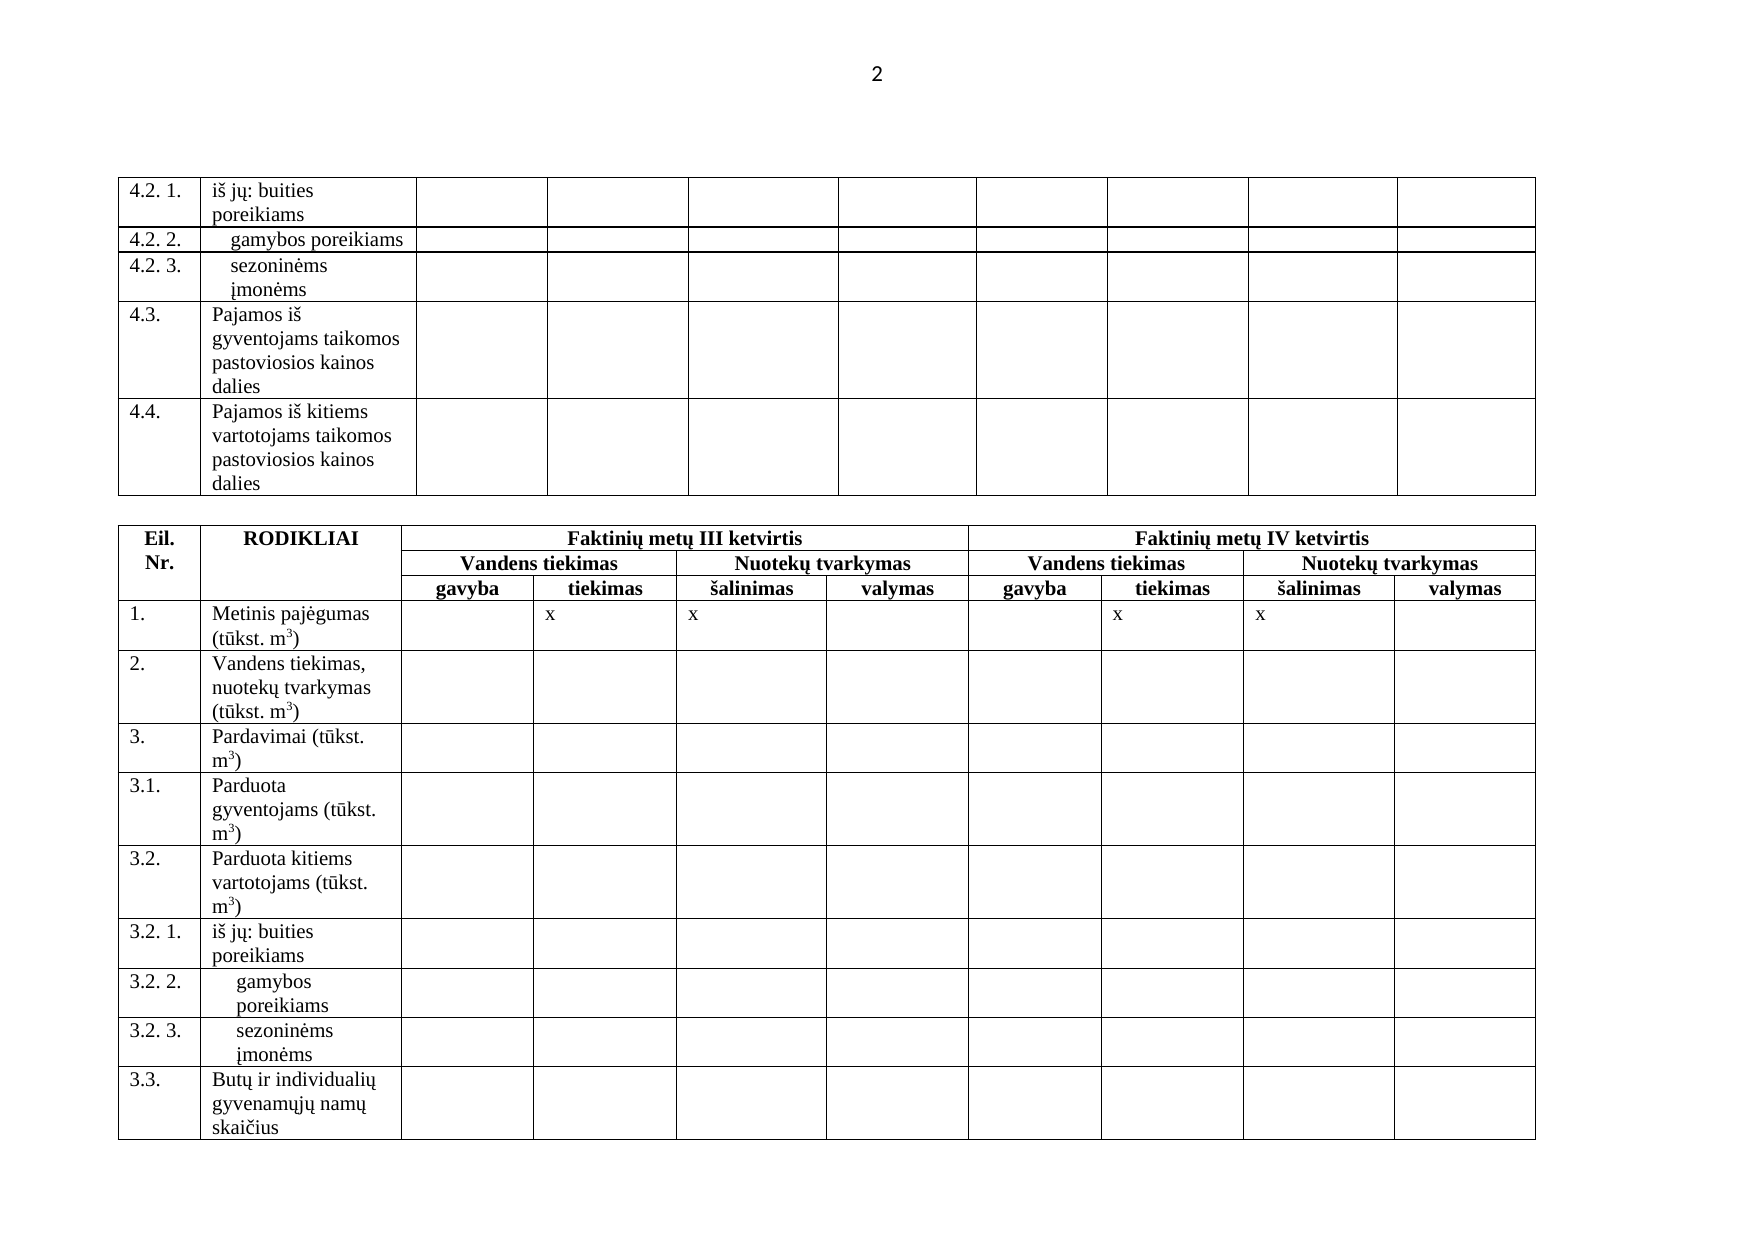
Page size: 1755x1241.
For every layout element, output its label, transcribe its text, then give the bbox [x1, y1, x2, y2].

table_cell [1395, 773, 1535, 845]
table_cell [548, 178, 688, 226]
table_cell 4.2. 3. [119, 253, 200, 301]
table_cell [402, 773, 533, 845]
table_cell [1244, 846, 1394, 918]
table_cell [969, 919, 1101, 967]
table_cell [1108, 302, 1248, 398]
table_cell [827, 969, 968, 1017]
table_cell [677, 724, 826, 772]
table_cell [534, 724, 676, 772]
table_cell [677, 919, 826, 967]
table_cell [969, 1018, 1101, 1066]
table_cell tiekimas [1102, 576, 1243, 600]
table_cell Pajamos iš gyventojams taikomos pastoviosios kainos dalies [201, 302, 416, 398]
table_cell [677, 1018, 826, 1066]
table_cell [1398, 178, 1535, 226]
table_cell šalinimas [677, 576, 826, 600]
table_cell Nuotekų tvarkymas [677, 551, 968, 575]
table_cell [1244, 724, 1394, 772]
table_header RODIKLIAI [201, 526, 401, 600]
table_cell 4.3. [119, 302, 200, 398]
table_cell Vandens tiekimas [969, 551, 1243, 575]
table_cell [402, 919, 533, 967]
table_cell [534, 969, 676, 1017]
table_header Faktinių metų III ketvirtis [402, 526, 968, 550]
table_cell [1102, 724, 1243, 772]
table_cell [1102, 1018, 1243, 1066]
table_cell [827, 1018, 968, 1066]
table_cell [827, 724, 968, 772]
table_cell [1395, 1018, 1535, 1066]
table_cell [1395, 601, 1535, 649]
table_cell [689, 253, 838, 301]
table_cell [534, 1067, 676, 1139]
table_cell [1244, 773, 1394, 845]
table_cell [1398, 399, 1535, 495]
table_cell x [1244, 601, 1394, 649]
table_cell [969, 601, 1101, 649]
table_cell 3.2. 3. [119, 1018, 200, 1066]
table_cell [1244, 919, 1394, 967]
table_cell [402, 651, 533, 723]
table_cell [1108, 228, 1248, 251]
table_cell [1108, 178, 1248, 226]
table_cell [534, 846, 676, 918]
table_cell [827, 773, 968, 845]
table_cell [548, 302, 688, 398]
table_cell [402, 846, 533, 918]
table_cell [1249, 178, 1397, 226]
table_cell [534, 919, 676, 967]
table_cell [827, 651, 968, 723]
table_cell sezoninėms įmonėms [201, 1018, 401, 1066]
table_cell 4.4. [119, 399, 200, 495]
table_cell [417, 228, 547, 251]
table_cell [827, 919, 968, 967]
table_cell tiekimas [534, 576, 676, 600]
table_cell 3.2. 2. [119, 969, 200, 1017]
table_cell Pajamos iš kitiems vartotojams taikomos pastoviosios kainos dalies [201, 399, 416, 495]
table_cell 3.3. [119, 1067, 200, 1139]
table_cell [827, 1067, 968, 1139]
table_cell [1108, 399, 1248, 495]
table_cell 3.1. [119, 773, 200, 845]
table_cell iš jų: buities poreikiams [201, 919, 401, 967]
table_cell gamybos poreikiams [201, 228, 416, 251]
table_cell Nuotekų tvarkymas [1244, 551, 1535, 575]
table_cell [1244, 1018, 1394, 1066]
table_cell Pardavimai (tūkst. m3) [201, 724, 401, 772]
table_cell x [677, 601, 826, 649]
table_cell 4.2. 2. [119, 228, 200, 251]
table_cell [839, 178, 976, 226]
table_cell [689, 399, 838, 495]
table_cell [1249, 228, 1397, 251]
table_cell [1395, 919, 1535, 967]
table_cell x [534, 601, 676, 649]
table_cell 3.2. 1. [119, 919, 200, 967]
table_cell gamybos poreikiams [201, 969, 401, 1017]
table_cell [977, 178, 1107, 226]
table_cell [548, 399, 688, 495]
table_cell [689, 178, 838, 226]
table_cell [417, 399, 547, 495]
table_cell [969, 1067, 1101, 1139]
table_cell [689, 302, 838, 398]
table_cell [677, 651, 826, 723]
table_cell [1102, 651, 1243, 723]
table_cell [1398, 253, 1535, 301]
table_cell [969, 724, 1101, 772]
table_cell [839, 302, 976, 398]
table_cell [969, 969, 1101, 1017]
table_cell [548, 253, 688, 301]
table_cell [977, 228, 1107, 251]
table_cell [977, 399, 1107, 495]
table_cell [969, 846, 1101, 918]
table_cell [1102, 1067, 1243, 1139]
table_cell gavyba [402, 576, 533, 600]
table_cell [1244, 651, 1394, 723]
table_cell [534, 651, 676, 723]
table_cell [827, 601, 968, 649]
table_cell Parduota kitiems vartotojams (tūkst. m3) [201, 846, 401, 918]
table_cell [677, 846, 826, 918]
table_cell [1398, 228, 1535, 251]
table_cell [402, 724, 533, 772]
table_cell šalinimas [1244, 576, 1394, 600]
table_cell [839, 253, 976, 301]
table_cell [548, 228, 688, 251]
table_cell [1102, 773, 1243, 845]
table_cell Butų ir individualių gyvenamųjų namų skaičius [201, 1067, 401, 1139]
table_cell [1395, 651, 1535, 723]
table_cell [1249, 302, 1397, 398]
table_cell [689, 228, 838, 251]
table_cell iš jų: buities poreikiams [201, 178, 416, 226]
table_cell x [1102, 601, 1243, 649]
table_cell [1102, 919, 1243, 967]
table_cell [677, 969, 826, 1017]
table_cell [402, 969, 533, 1017]
table_cell 2. [119, 651, 200, 723]
table_cell [839, 399, 976, 495]
table_cell valymas [827, 576, 968, 600]
table_cell [402, 1018, 533, 1066]
table_cell [1108, 253, 1248, 301]
table_cell [417, 253, 547, 301]
table_cell Vandens tiekimas [402, 551, 676, 575]
table_cell Parduota gyventojams (tūkst. m3) [201, 773, 401, 845]
table_cell [977, 302, 1107, 398]
table_cell [1244, 969, 1394, 1017]
table_cell 3. [119, 724, 200, 772]
table_cell Vandens tiekimas, nuotekų tvarkymas (tūkst. m3) [201, 651, 401, 723]
table_cell [417, 178, 547, 226]
table_cell sezoninėms įmonėms [201, 253, 416, 301]
table_cell [1102, 969, 1243, 1017]
table_cell [1395, 724, 1535, 772]
table_cell [969, 773, 1101, 845]
table_cell [1244, 1067, 1394, 1139]
table_cell [1395, 969, 1535, 1017]
table_cell [1102, 846, 1243, 918]
table_cell [977, 253, 1107, 301]
table_cell [677, 773, 826, 845]
table_cell 3.2. [119, 846, 200, 918]
table_cell [417, 302, 547, 398]
table_cell 4.2. 1. [119, 178, 200, 226]
table_cell valymas [1395, 576, 1535, 600]
table_cell 1. [119, 601, 200, 649]
table_cell [534, 773, 676, 845]
table_cell gavyba [969, 576, 1101, 600]
table_cell [839, 228, 976, 251]
table_header Faktinių metų IV ketvirtis [969, 526, 1535, 550]
table_cell [1395, 846, 1535, 918]
table_cell [402, 1067, 533, 1139]
table_cell [827, 846, 968, 918]
table_cell [1249, 399, 1397, 495]
table_cell [1249, 253, 1397, 301]
table_cell [677, 1067, 826, 1139]
table_cell [1395, 1067, 1535, 1139]
table_cell [534, 1018, 676, 1066]
table_cell [969, 651, 1101, 723]
table_cell Metinis pajėgumas (tūkst. m3) [201, 601, 401, 649]
table_header Eil. Nr. [119, 526, 200, 600]
table_cell [402, 601, 533, 649]
table_cell [1398, 302, 1535, 398]
